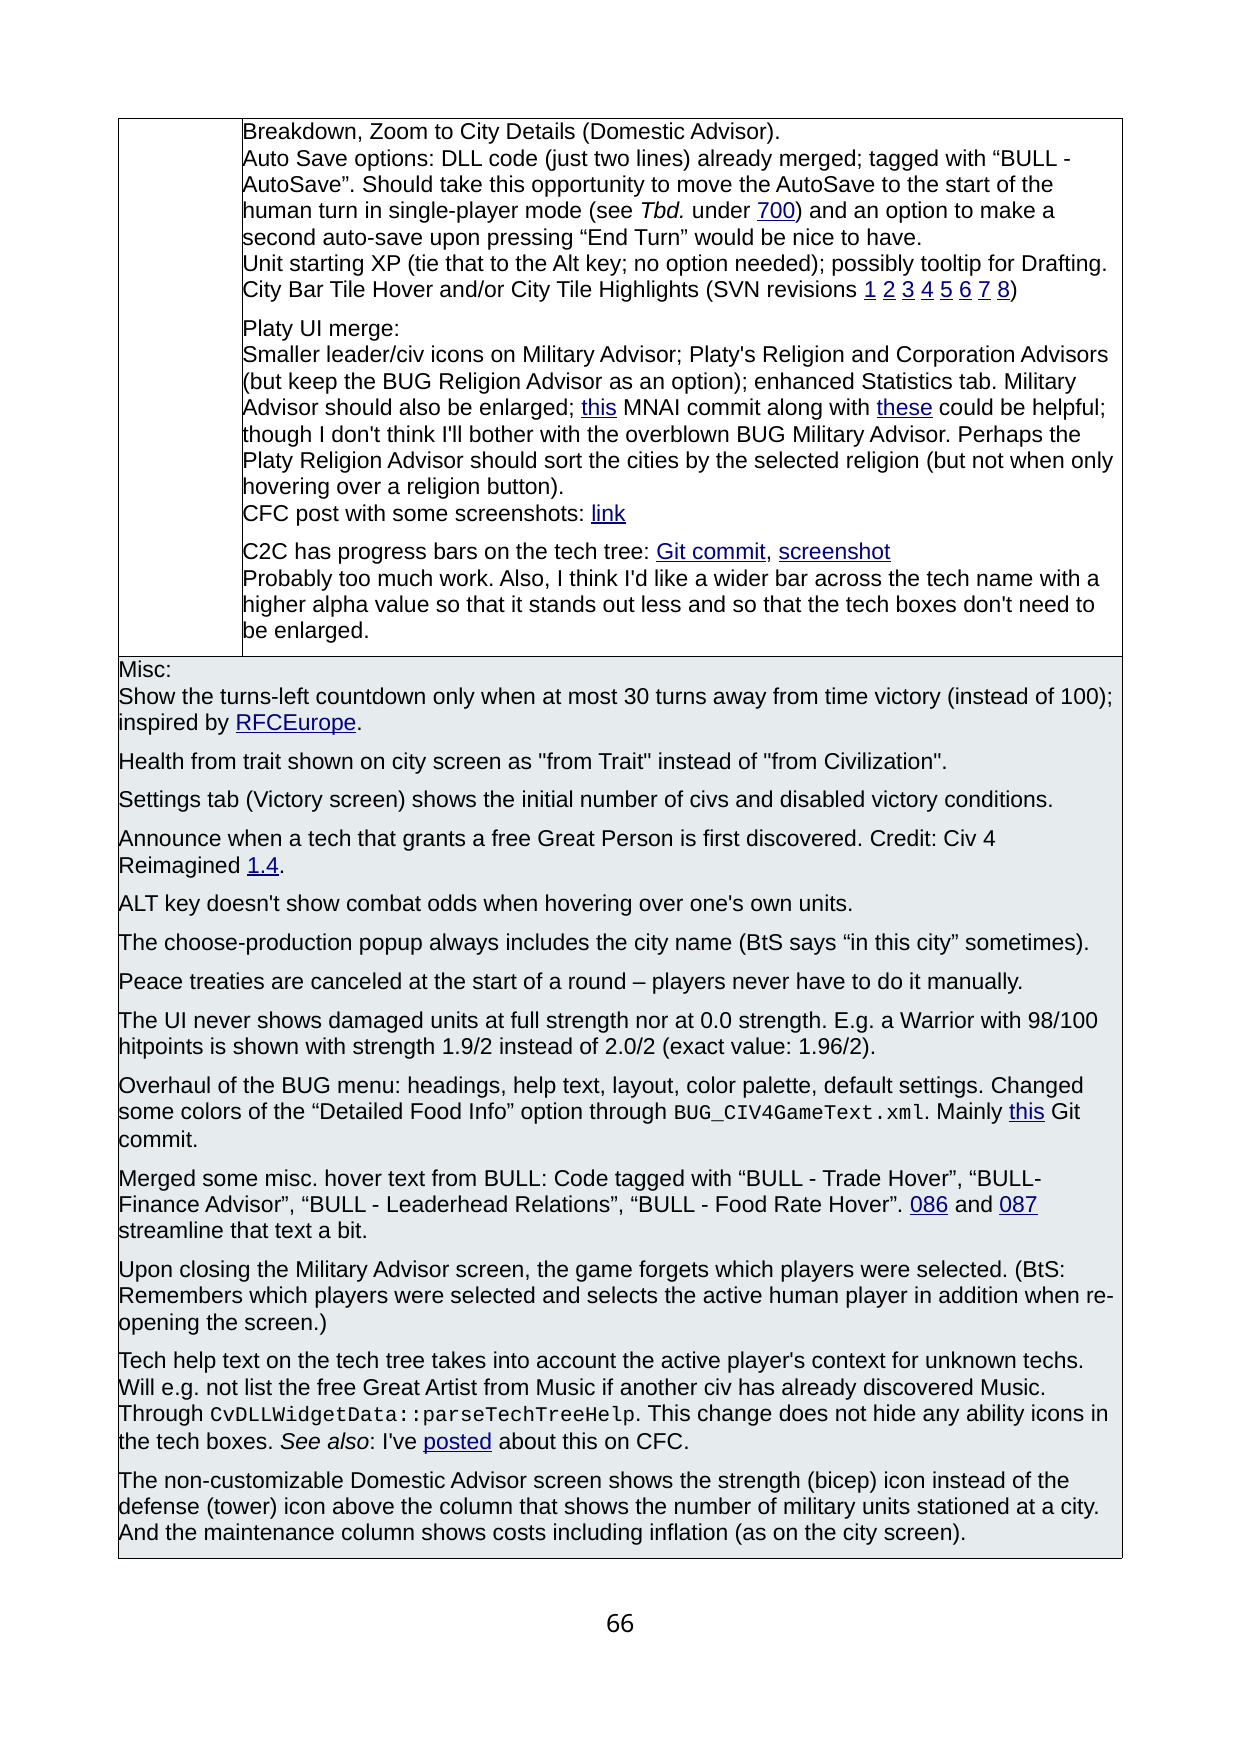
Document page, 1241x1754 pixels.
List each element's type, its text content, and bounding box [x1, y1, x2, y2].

table_cell Breakdown, Zoom to City Details (Domestic Advisor). Auto Save options: DLL code (just two lines) already merged; tagged with “BULL - AutoSave”. Should take this opportunity to move the AutoSave to the start of the human turn in single-player mode (see Tbd. under 700) and an option to make a second auto-save upon pressing “End Turn” would be nice to have. Unit starting XP (tie that to the Alt key; no option needed); possibly tooltip for Drafting. City Bar Tile Hover and/or City Tile Highlights (SVN revisions 1 2 3 4 5 6 7 8) Platy UI merge: Smaller leader/civ icons on Military Advisor; Platy's Religion and Corporation Advisors (but keep the BUG Religion Advisor as an option); enhanced Statistics tab. Military Advisor should also be enlarged; this MNAI commit along with these could be helpful; though I don't think I'll bother with the overblown BUG Military Advisor. Perhaps the Platy Religion Advisor should sort the cities by the selected religion (but not when only hovering over a religion button). CFC post with some screenshots: link C2C has progress bars on the tech tree: Git commit, screenshot Probably too much work. Also, I think I'd like a wider bar across the tech name with a higher alpha value so that it stands out less and so that the tech boxes don't need to be enlarged. [243, 119, 1122, 656]
table_cell Misc: Show the turns-left countdown only when at most 30 turns away from time victory (instead of 100); inspired by RFCEurope. Health from trait shown on city screen as "from Trait" instead of "from Civilization". Settings tab (Victory screen) shows the initial number of civs and disabled victory conditions. Announce when a tech that grants a free Great Person is first discovered. Credit: Civ 4 Reimagined 1.4. ALT key doesn't show combat odds when hovering over one's own units. The choose-production popup always includes the city name (BtS says “in this city” sometimes). Peace treaties are canceled at the start of a round – players never have to do it manually. The UI never shows damaged units at full strength nor at 0.0 strength. E.g. a Warrior with 98/100 hitpoints is shown with strength 1.9/2 instead of 2.0/2 (exact value: 1.96/2). Overhaul of the BUG menu: headings, help text, layout, color palette, default settings. Changed some colors of the “Detailed Food Info” option through BUG_CIV4GameText.xml. Mainly this Git commit. Merged some misc. hover text from BULL: Code tagged with “BULL - Trade Hover”, “BULL- Finance Advisor”, “BULL - Leaderhead Relations”, “BULL - Food Rate Hover”. 086 and 087 streamline that text a bit. Upon closing the Military Advisor screen, the game forgets which players were selected. (BtS: Remembers which players were selected and selects the active human player in addition when re-opening the screen.) Tech help text on the tech tree takes into account the active player's context for unknown techs. Will e.g. not list the free Great Artist from Music if another civ has already discovered Music. Through CvDLLWidgetData::parseTechTreeHelp. This change does not hide any ability icons in the tech boxes. See also: I've posted about this on CFC. The non-customizable Domestic Advisor screen shows the strength (bicep) icon instead of the defense (tower) icon above the column that shows the number of military units stationed at a city. And the maintenance column shows costs including inflation (as on the city screen). [119, 657, 1122, 1558]
table_cell [119, 119, 242, 656]
